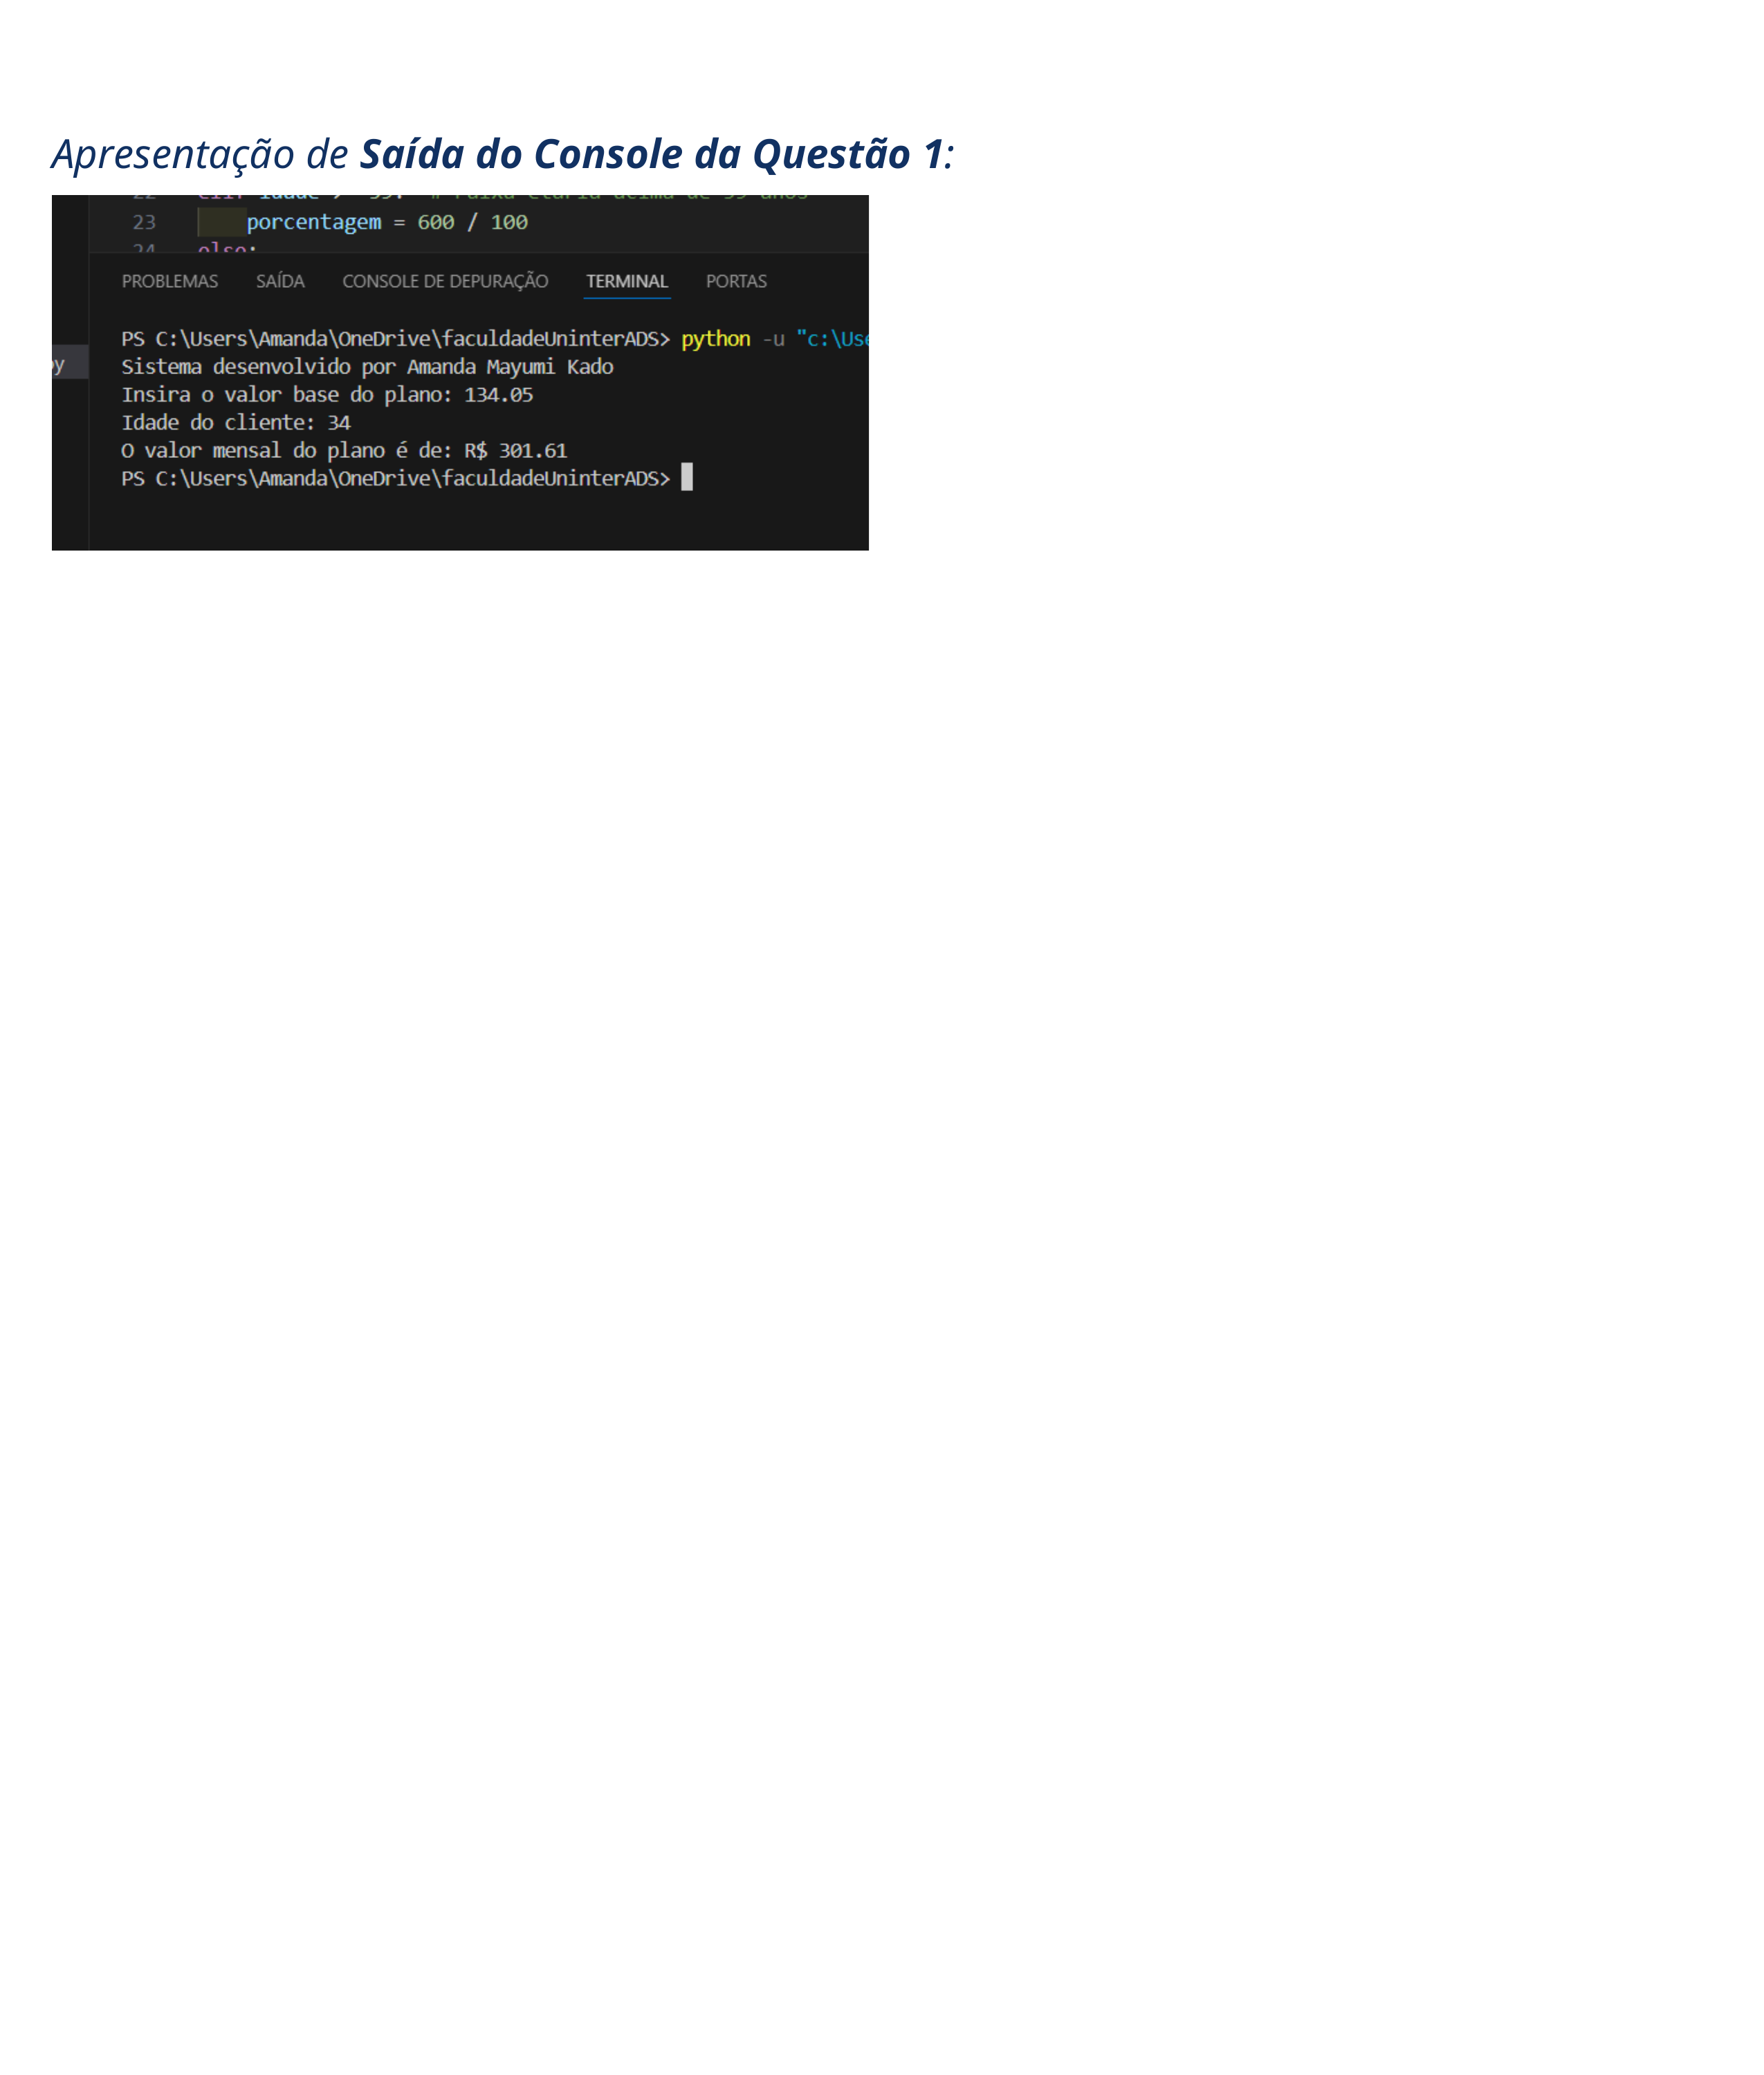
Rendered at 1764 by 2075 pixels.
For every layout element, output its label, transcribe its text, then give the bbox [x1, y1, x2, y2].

text Apresentação de Saída do Console da Questão 1: [52, 125, 1712, 180]
